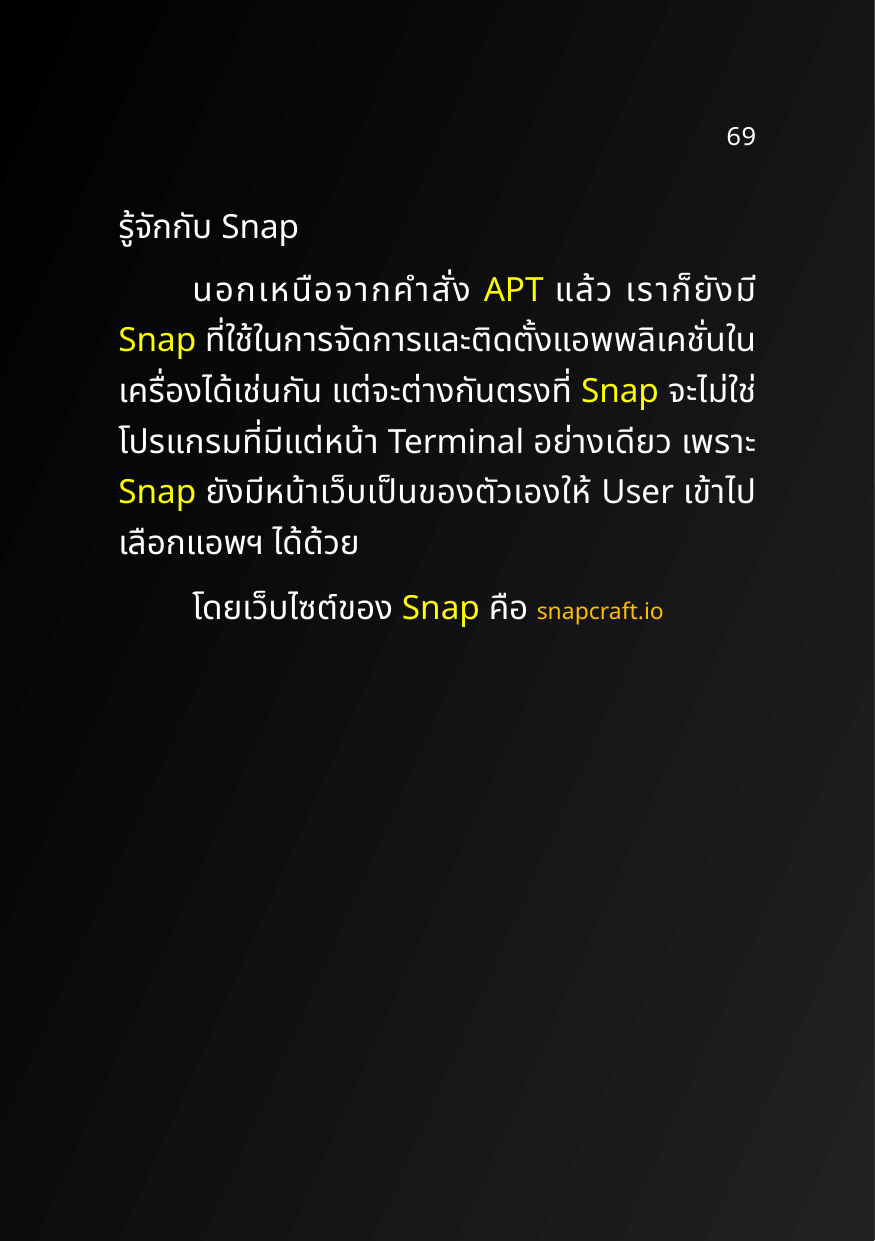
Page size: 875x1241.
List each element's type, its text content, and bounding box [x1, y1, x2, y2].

text นอกเหนือจากคำสั่ง APT แล้ว เราก็ยังมี Snap ที่ใช้ในการจัดการและติดตั้งแอพพลิเคชั่นในเครื่องได้เช่นกัน แต่จะต่างกันตรงที่ Snap จะไม่ใช่โปรแกรมที่มีแต่หน้า Terminal อย่างเดียว เพราะ Snap ยังมีหน้าเว็บเป็นของตัวเองให้ User เข้าไปเลือกแอพฯ ได้ด้วย [118, 266, 756, 569]
text โดยเว็บไซต์ของ Snap คือ snapcraft.io [118, 584, 756, 634]
